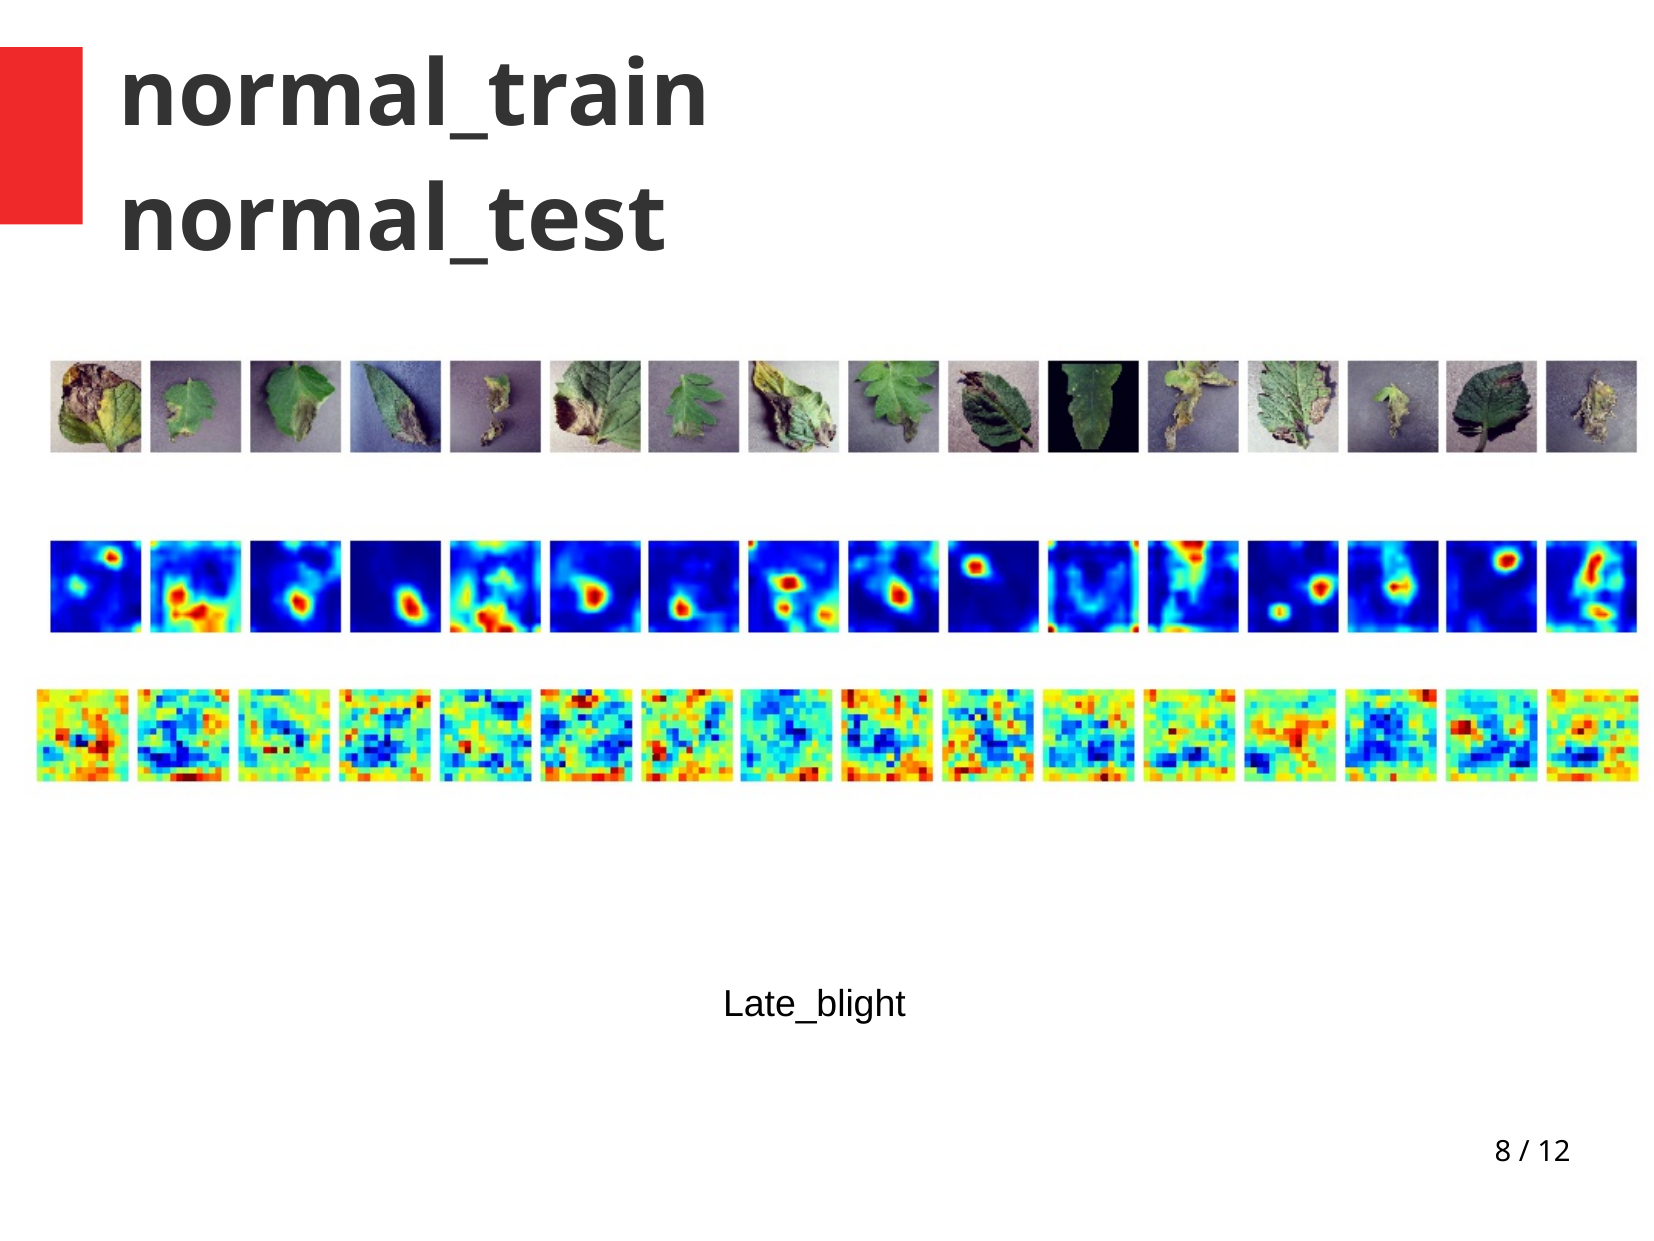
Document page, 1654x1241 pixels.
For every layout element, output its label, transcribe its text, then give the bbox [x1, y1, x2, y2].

text_box Late_blight [708, 975, 921, 1032]
picture [0, 674, 1654, 820]
title normal_train normal_test [118, 45, 1571, 260]
picture [0, 524, 1654, 670]
picture [0, 344, 1654, 490]
